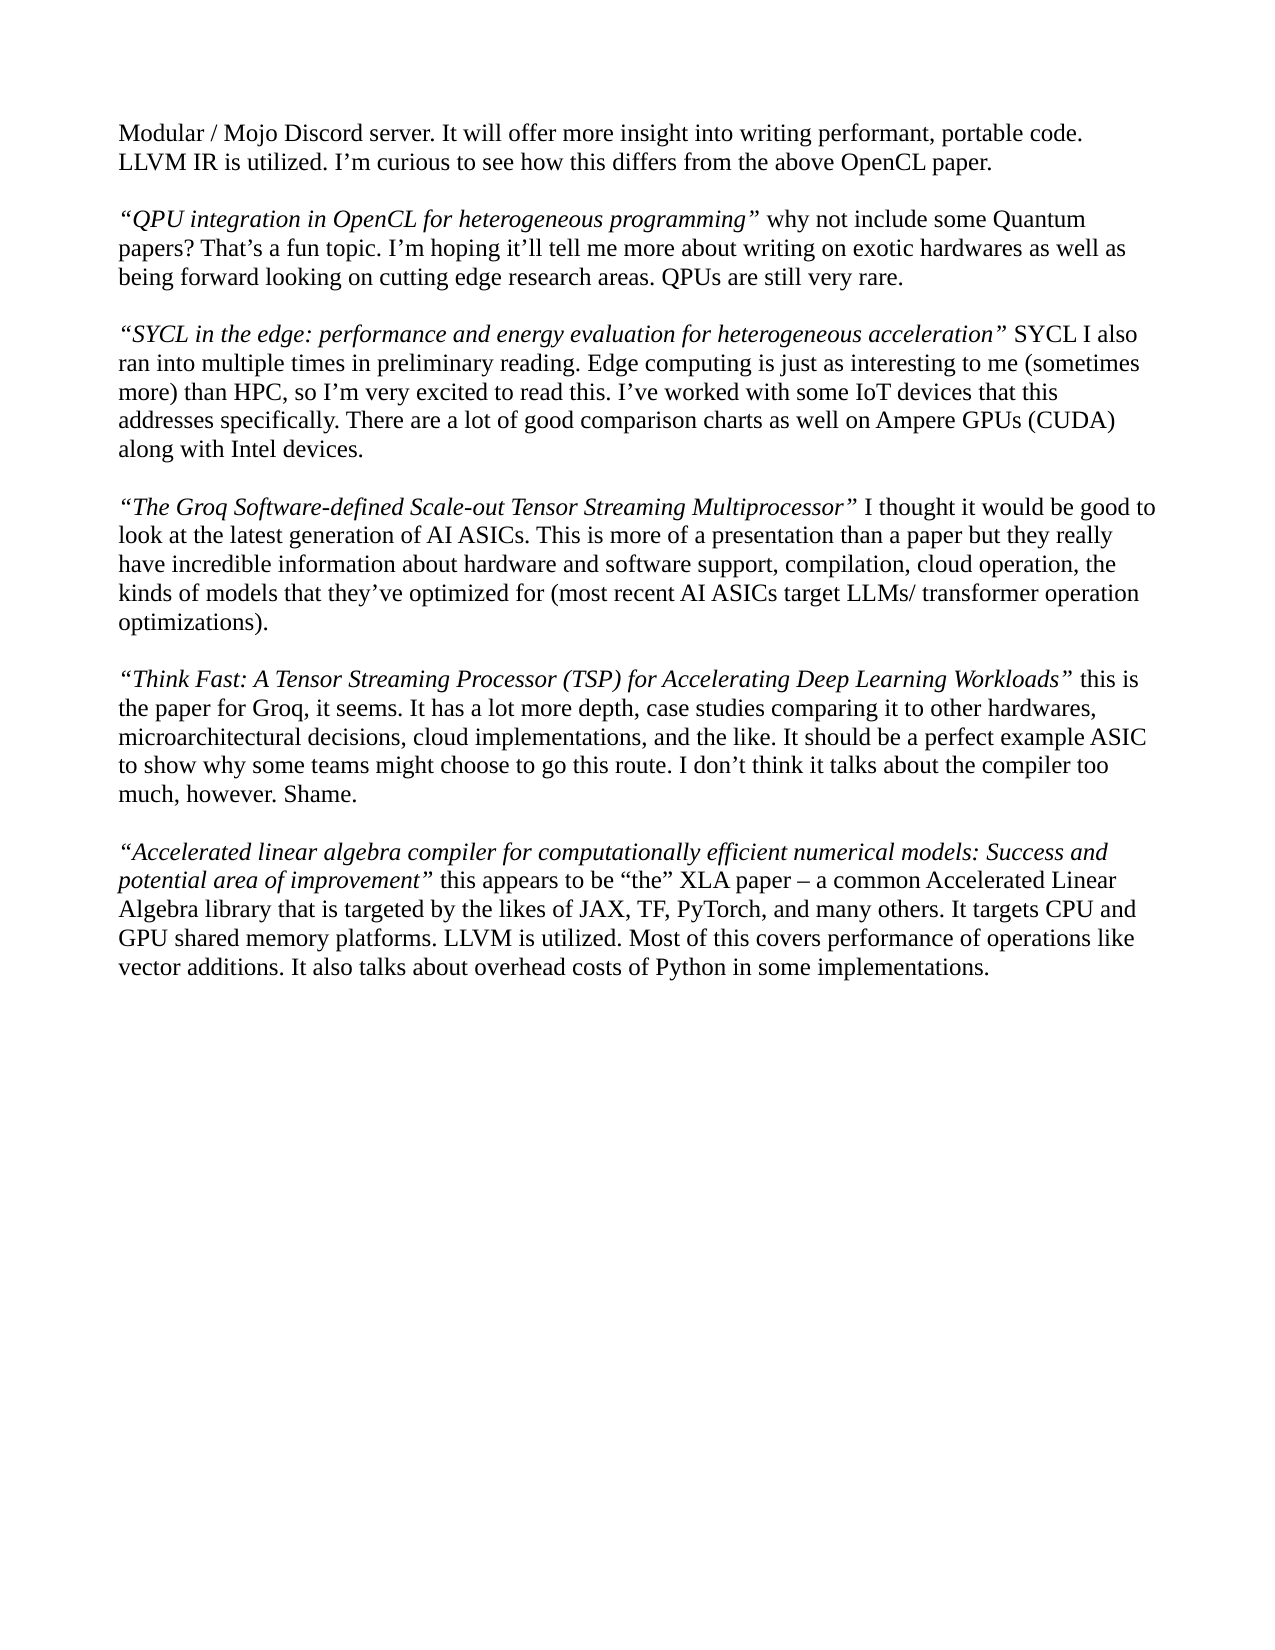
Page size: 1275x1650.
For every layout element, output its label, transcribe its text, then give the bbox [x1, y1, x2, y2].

text “The Groq Software-defined Scale-out Tensor Streaming Multiprocessor” I thought it would be good to look at the latest generation of AI ASICs. This is more of a presentation than a paper but they really have incredible information about hardware and software support, compilation, cloud operation, the kinds of models that they’ve optimized for (most recent AI ASICs target LLMs/ transformer operation optimizations). [118, 492, 1157, 636]
text “Accelerated linear algebra compiler for computationally efficient numerical models: Success and potential area of improvement” this appears to be “the” XLA paper – a common Accelerated Linear Algebra library that is targeted by the likes of JAX, TF, PyTorch, and many others. It targets CPU and GPU shared memory platforms. LLVM is utilized. Most of this covers performance of operations like vector additions. It also talks about overhead costs of Python in some implementations. [118, 837, 1157, 981]
text “Think Fast: A Tensor Streaming Processor (TSP) for Accelerating Deep Learning Workloads” this is the paper for Groq, it seems. It has a lot more depth, case studies comparing it to other hardwares, microarchitectural decisions, cloud implementations, and the like. It should be a perfect example ASIC to show why some teams might choose to go this route. I don’t think it talks about the compiler too much, however. Shame. [118, 664, 1157, 808]
text Modular / Mojo Discord server. It will offer more insight into writing performant, portable code. LLVM IR is utilized. I’m curious to see how this differs from the above OpenCL paper. [118, 118, 1157, 176]
text “QPU integration in OpenCL for heterogeneous programming” why not include some Quantum papers? That’s a fun topic. I’m hoping it’ll tell me more about writing on exotic hardwares as well as being forward looking on cutting edge research areas. QPUs are still very rare. [118, 204, 1157, 291]
text “SYCL in the edge: performance and energy evaluation for heterogeneous acceleration” SYCL I also ran into multiple times in preliminary reading. Edge computing is just as interesting to me (sometimes more) than HPC, so I’m very excited to read this. I’ve worked with some IoT devices that this addresses specifically. There are a lot of good comparison charts as well on Ampere GPUs (CUDA) along with Intel devices. [118, 319, 1157, 463]
